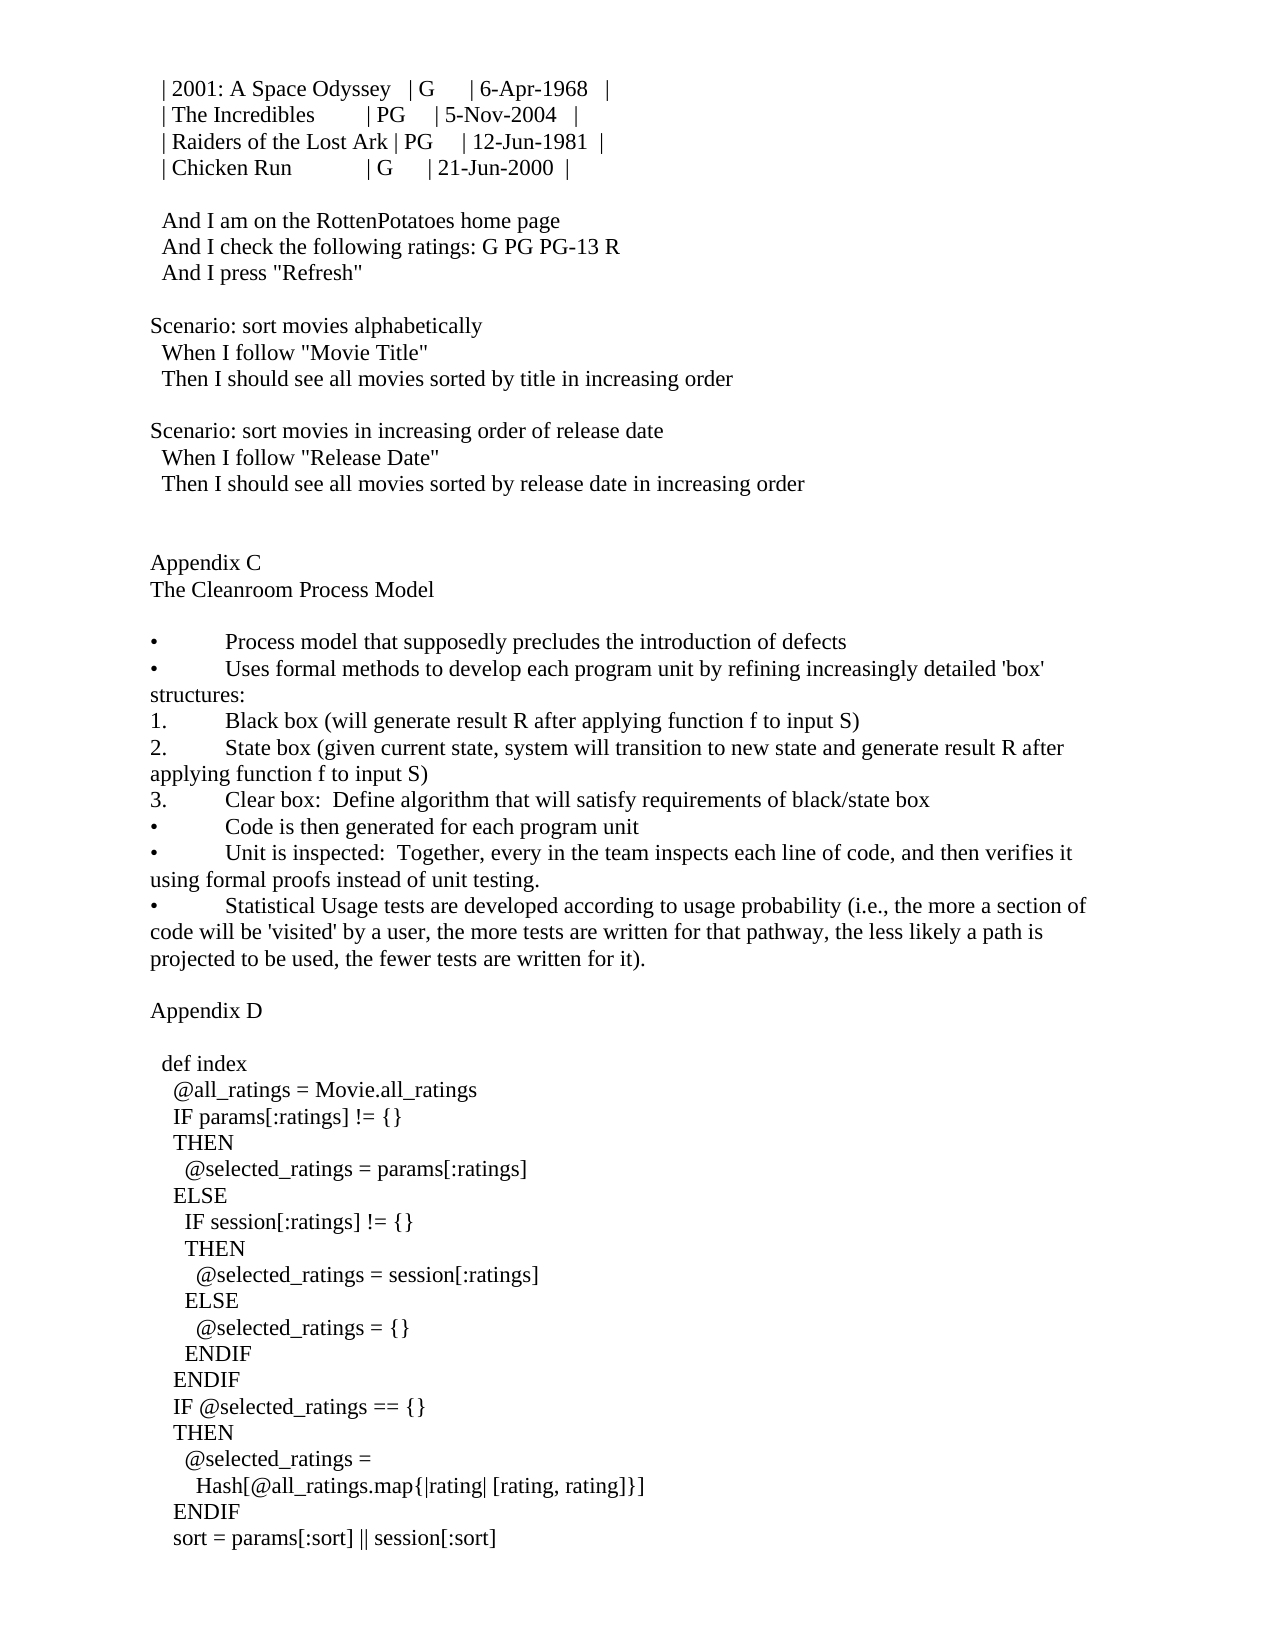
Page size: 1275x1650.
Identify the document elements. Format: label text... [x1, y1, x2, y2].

text def index [150, 1050, 1125, 1076]
text • Statistical Usage tests are developed according to usage probability (i.e., the more a section of code will be 'visited' by a user, the more tests are written for that pathway, the less likely a path is projected to be used, the fewer tests are written for it). [150, 892, 1125, 971]
text ENDIF [150, 1366, 1125, 1393]
text • Process model that supposedly precludes the introduction of defects [150, 628, 1125, 655]
text When I follow "Movie Title" [150, 338, 1125, 365]
text And I press "Refresh" [150, 259, 1125, 286]
text Hash[@all_ratings.map{|rating| [rating, rating]}] [150, 1472, 1125, 1498]
text Then I should see all movies sorted by release date in increasing order [150, 470, 1125, 497]
text @selected_ratings = [150, 1445, 1125, 1472]
text @selected_ratings = params[:ratings] [150, 1156, 1125, 1182]
text | Chicken Run | G | 21-Jun-2000 | [150, 154, 1125, 180]
text • Uses formal methods to develop each program unit by refining increasingly detailed 'box' structures: [150, 655, 1125, 707]
text Scenario: sort movies in increasing order of release date [150, 418, 1125, 444]
text 3. Clear box: Define algorithm that will satisfy requirements of black/state box [150, 787, 1125, 813]
text The Cleanroom Process Model [150, 576, 1125, 602]
text • Code is then generated for each program unit [150, 813, 1125, 839]
text THEN [150, 1419, 1125, 1445]
text THEN [150, 1234, 1125, 1261]
text THEN [150, 1129, 1125, 1156]
text ELSE [150, 1287, 1125, 1314]
text ELSE [150, 1182, 1125, 1208]
text | Raiders of the Lost Ark | PG | 12-Jun-1981 | [150, 128, 1125, 154]
text IF session[:ratings] != {} [150, 1208, 1125, 1234]
text ENDIF [150, 1498, 1125, 1524]
text | The Incredibles | PG | 5-Nov-2004 | [150, 101, 1125, 128]
text IF @selected_ratings == {} [150, 1393, 1125, 1419]
text ENDIF [150, 1340, 1125, 1366]
text Then I should see all movies sorted by title in increasing order [150, 365, 1125, 391]
text • Unit is inspected: Together, every in the team inspects each line of code, and then verifies it using formal proofs instead of unit testing. [150, 839, 1125, 892]
text @all_ratings = Movie.all_ratings [150, 1076, 1125, 1103]
text | 2001: A Space Odyssey | G | 6-Apr-1968 | [150, 75, 1125, 101]
text When I follow "Release Date" [150, 444, 1125, 470]
text IF params[:ratings] != {} [150, 1103, 1125, 1129]
text 1. Black box (will generate result R after applying function f to input S) [150, 707, 1125, 734]
text Appendix D [150, 997, 1125, 1024]
text And I am on the RottenPotatoes home page [150, 207, 1125, 233]
text @selected_ratings = {} [150, 1314, 1125, 1340]
text And I check the following ratings: G PG PG-13 R [150, 233, 1125, 259]
text Appendix C [150, 549, 1125, 576]
text Scenario: sort movies alphabetically [150, 312, 1125, 338]
text @selected_ratings = session[:ratings] [150, 1261, 1125, 1287]
text 2. State box (given current state, system will transition to new state and generate result R after applying function f to input S) [150, 734, 1125, 787]
text sort = params[:sort] || session[:sort] [150, 1524, 1125, 1551]
